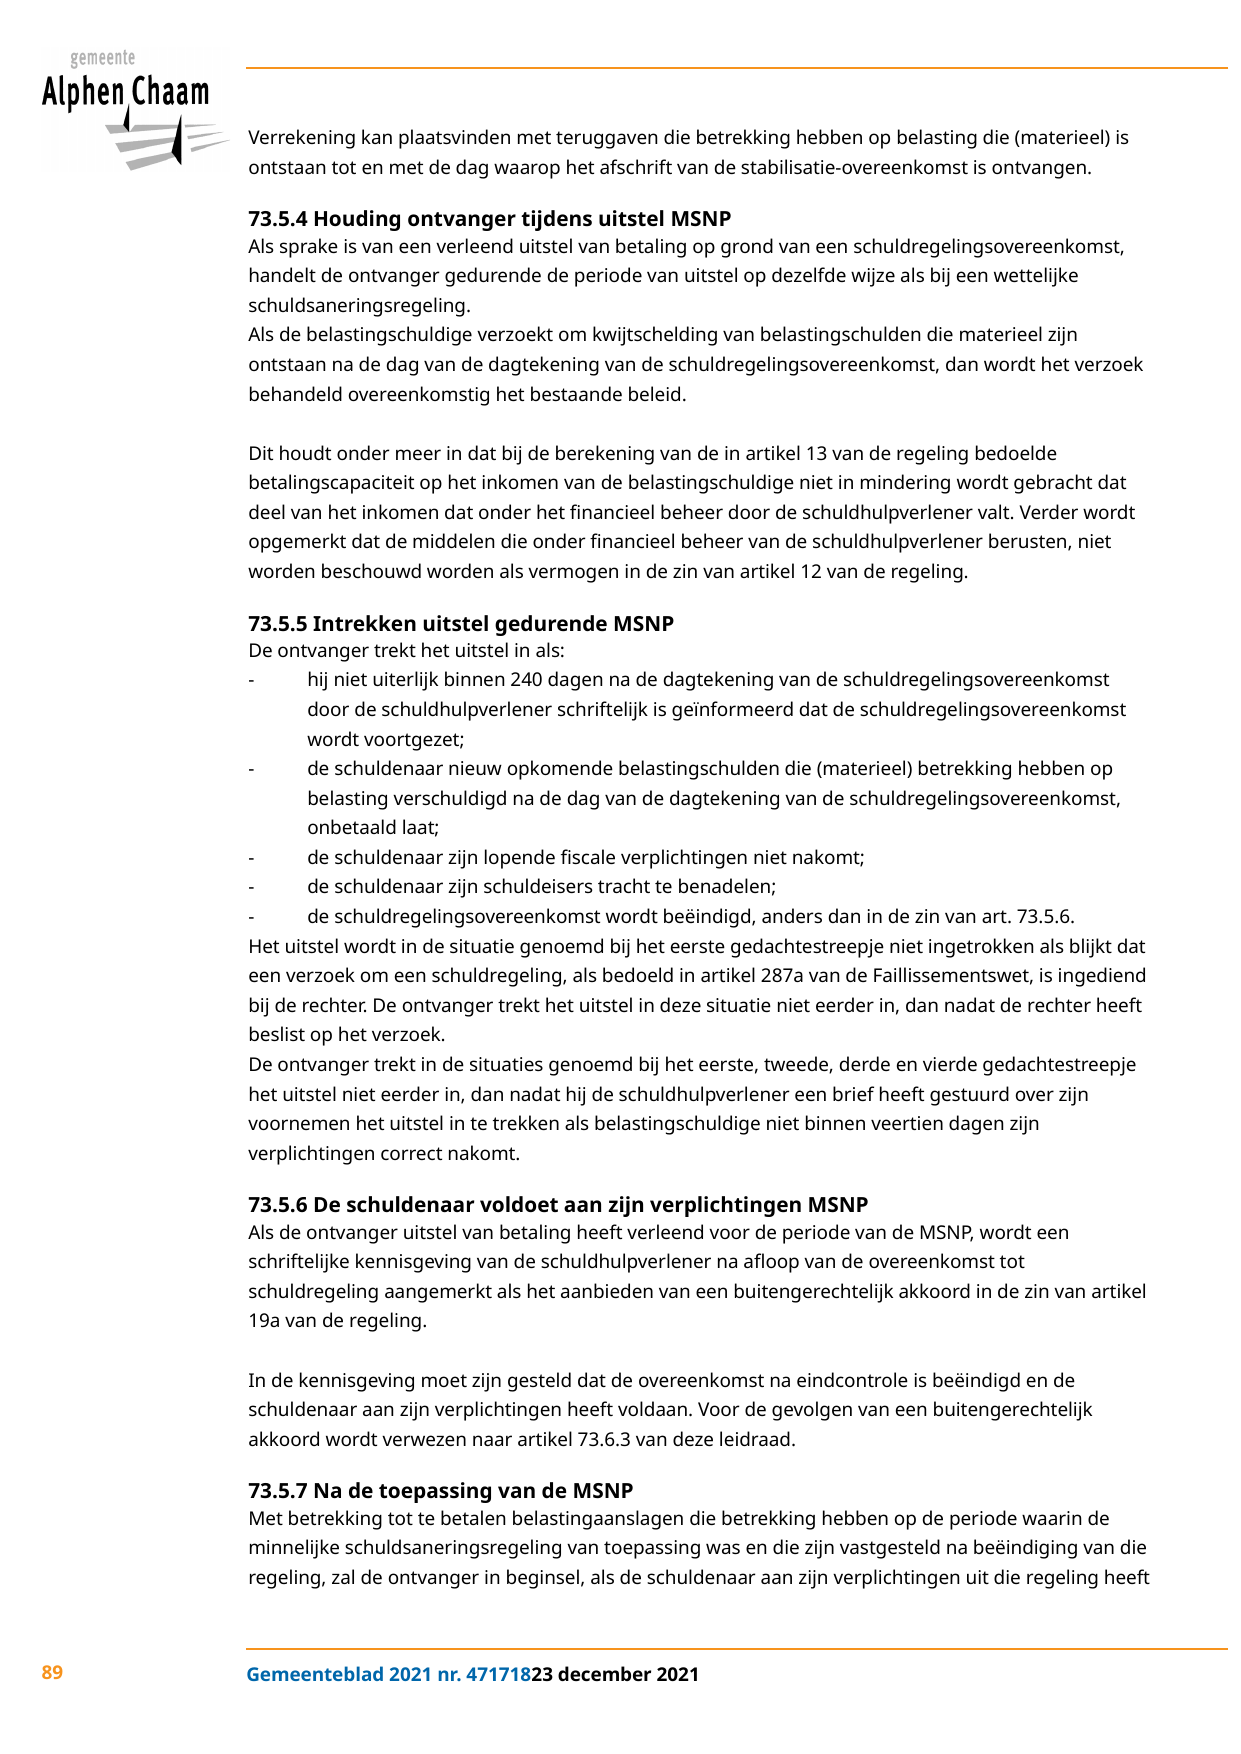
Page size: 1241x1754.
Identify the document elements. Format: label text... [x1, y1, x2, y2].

text Als de belastingschuldige verzoekt om kwijtschelding van belastingschulden die materieel zijn ontstaan na de dag van de dagtekening van de schuldregelingsovereenkomst, dan wordt het verzoek behandeld overeenkomstig het bestaande beleid. [248, 322, 1152, 406]
text Verrekening kan plaatsvinden met teruggaven die betrekking hebben op belasting die (materieel) is ontstaan tot en met de dag waarop het afschrift van de stabilisatie-overeenkomst is ontvangen. [248, 124, 1152, 180]
text 73.5.5 Intrekken uitstel gedurende MSNP [248, 609, 1152, 637]
text Als de ontvanger uitstel van betaling heeft verleend voor de periode van de MSNP, wordt een schriftelijke kennisgeving van de schuldhulpverlener na afloop van de overeenkomst tot schuldregeling aangemerkt als het aanbieden van een buitengerechtelijk akkoord in de zin van artikel 19a van de regeling. [248, 1219, 1152, 1333]
text De ontvanger trekt in de situaties genoemd bij het eerste, tweede, derde en vierde gedachtestreepje het uitstel niet eerder in, dan nadat hij de schuldhulpverlener een brief heeft gestuurd over zijn voornemen het uitstel in te trekken als belastingschuldige niet binnen veertien dagen zijn verplichtingen correct nakomt. [248, 1051, 1152, 1166]
text Als sprake is van een verleend uitstel van betaling op grond van een schuldregelingsovereenkomst, handelt de ontvanger gedurende de periode van uitstel op dezelfde wijze als bij een wettelijke schuldsaneringsregeling. [248, 233, 1152, 318]
text In de kennisgeving moet zijn gesteld dat de overeenkomst na eindcontrole is beëindigd en de schuldenaar aan zijn verplichtingen heeft voldaan. Voor de gevolgen van een buitengerechtelijk akkoord wordt verwezen naar artikel 73.6.3 van deze leidraad. [248, 1367, 1152, 1452]
text 73.5.6 De schuldenaar voldoet aan zijn verplichtingen MSNP [248, 1190, 1152, 1219]
text De ontvanger trekt het uitstel in als: [248, 637, 1152, 663]
text 73.5.7 Na de toepassing van de MSNP [248, 1476, 1152, 1505]
text Het uitstel wordt in de situatie genoemd bij het eerste gedachtestreepje niet ingetrokken als blijkt dat een verzoek om een schuldregeling, als bedoeld in artikel 287a van de Faillissementswet, is ingediend bij de rechter. De ontvanger trekt het uitstel in deze situatie niet eerder in, dan nadat de rechter heeft beslist op het verzoek. [248, 933, 1152, 1047]
list de schuldenaar zijn lopende fiscale verplichtingen niet nakomt; [248, 844, 1152, 870]
list de schuldregelingsovereenkomst wordt beëindigd, anders dan in de zin van art. 73.5.6. [248, 903, 1152, 929]
text 73.5.4 Houding ontvanger tijdens uitstel MSNP [248, 204, 1152, 233]
text Met betrekking tot te betalen belastingaanslagen die betrekking hebben op de periode waarin de minnelijke schuldsaneringsregeling van toepassing was en die zijn vastgesteld na beëindiging van die regeling, zal de ontvanger in beginsel, als de schuldenaar aan zijn verplichtingen uit die regeling heeft [248, 1505, 1152, 1590]
text Dit houdt onder meer in dat bij de berekening van de in artikel 13 van de regeling bedoelde betalingscapaciteit op het inkomen van de belastingschuldige niet in mindering wordt gebracht dat deel van het inkomen dat onder het financieel beheer door de schuldhulpverlener valt. Verder wordt opgemerkt dat de middelen die onder financieel beheer van de schuldhulpverlener berusten, niet worden beschouwd worden als vermogen in de zin van artikel 12 van de regeling. [248, 440, 1152, 584]
picture [41, 47, 231, 172]
list de schuldenaar nieuw opkomende belastingschulden die (materieel) betrekking hebben op belasting verschuldigd na de dag van de dagtekening van de schuldregelingsovereenkomst, onbetaald laat; [248, 755, 1152, 840]
list hij niet uiterlijk binnen 240 dagen na de dagtekening van de schuldregelingsovereenkomst door de schuldhulpverlener schriftelijk is geïnformeerd dat de schuldregelingsovereenkomst wordt voortgezet; [248, 667, 1152, 752]
list de schuldenaar zijn schuldeisers tracht te benadelen; [248, 874, 1152, 899]
